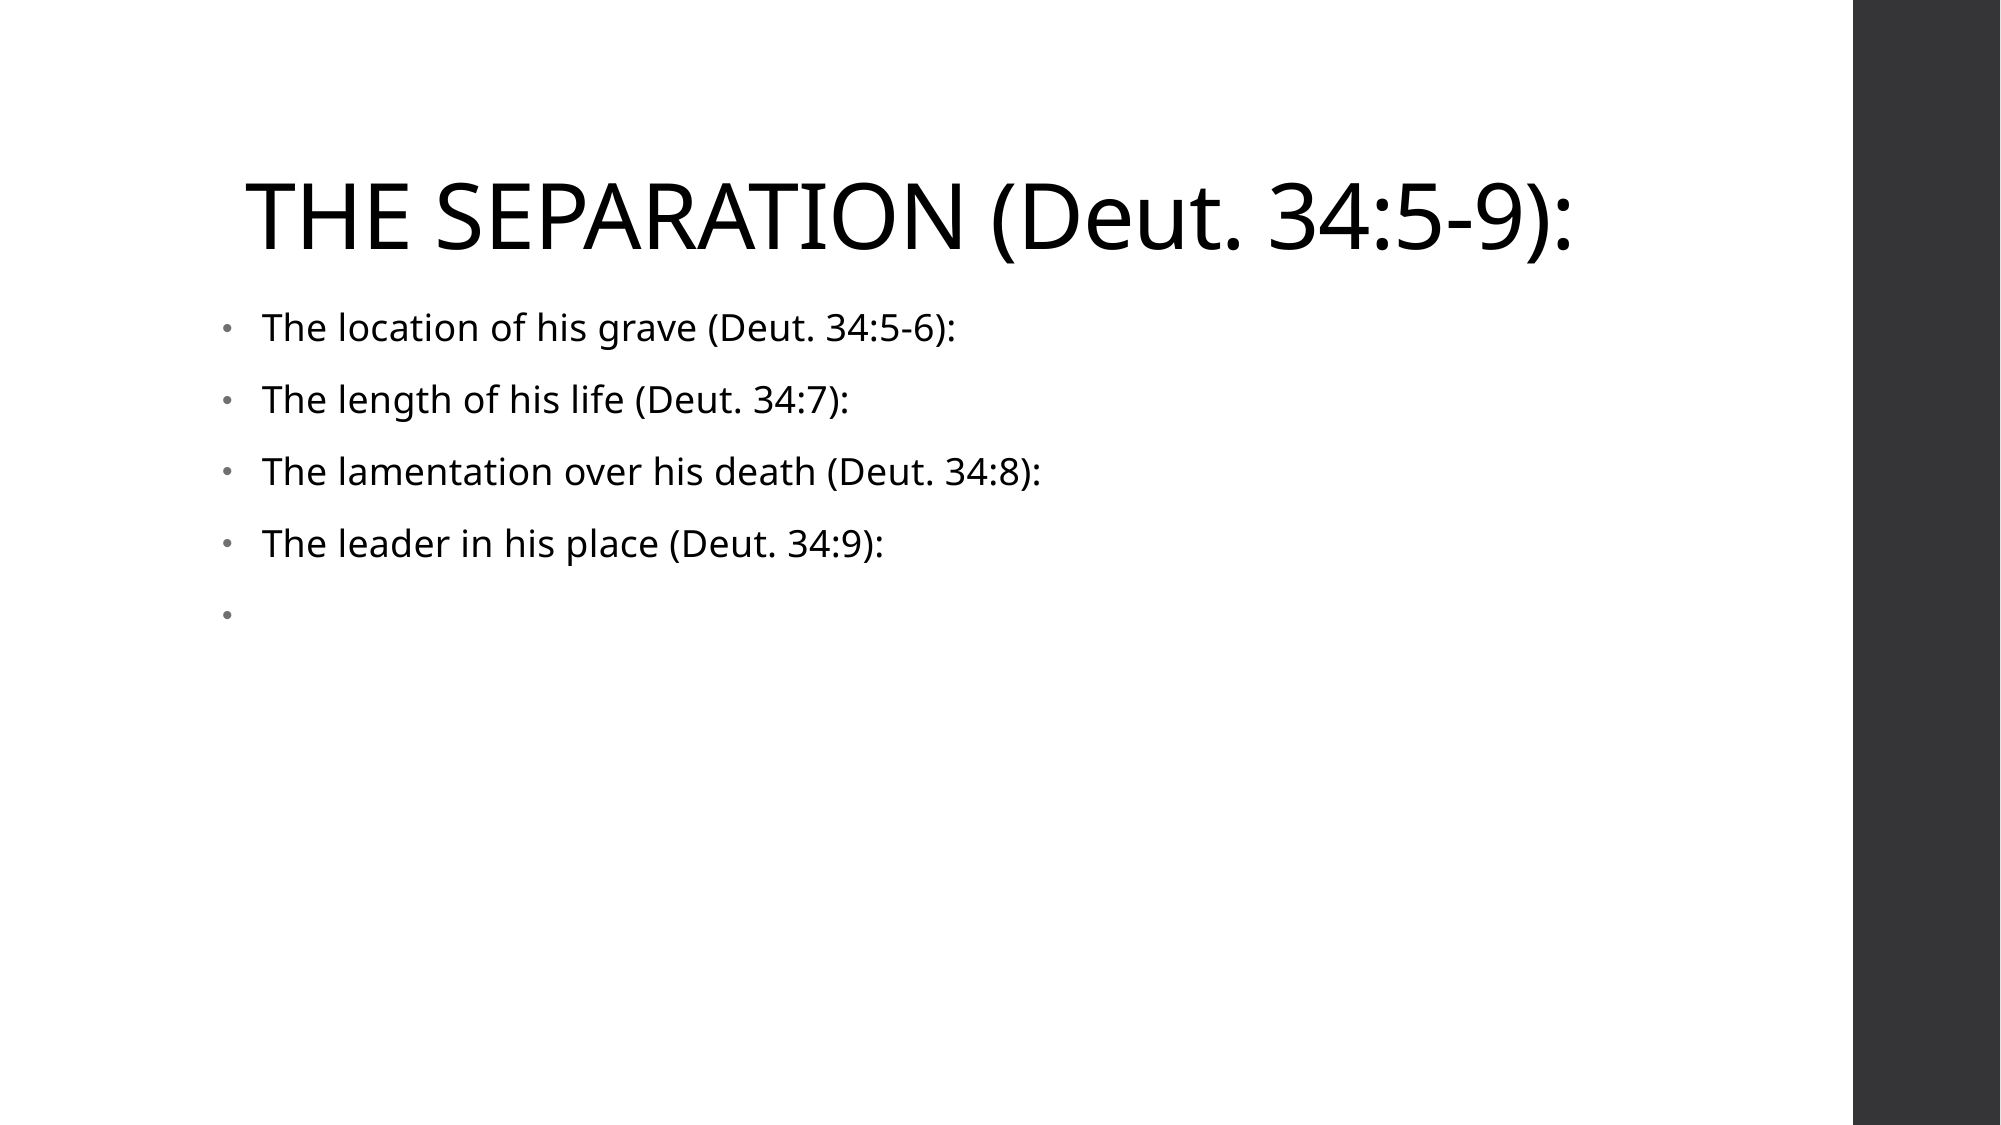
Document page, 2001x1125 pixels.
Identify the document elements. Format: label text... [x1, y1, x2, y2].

title THE SEPARATION (Deut. 34:5-9): [206, 60, 1797, 278]
list The location of his grave (Deut. 34:5-6): The length of his life (Deut. 34:7): The lamentation over his death (Deut. 34:8): The leader in his place (Deut. 34:9): [206, 299, 1617, 1014]
